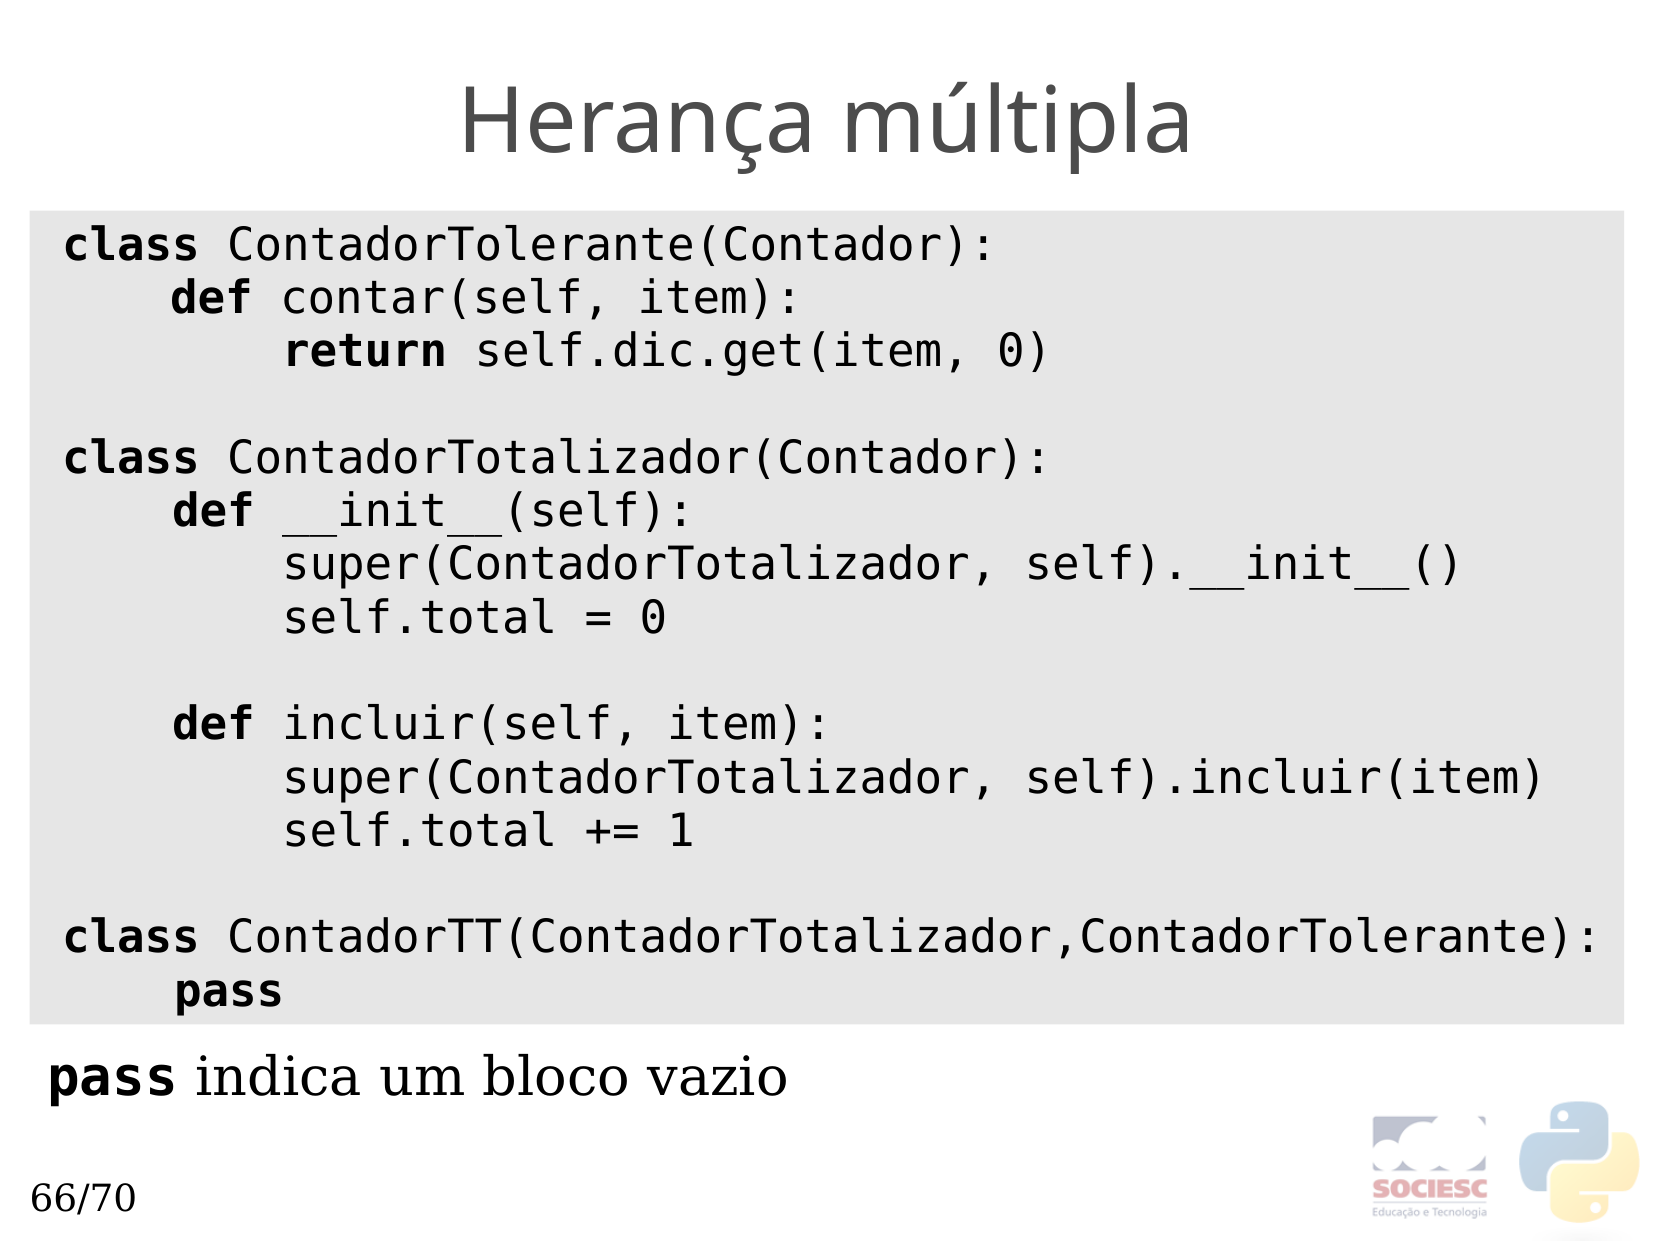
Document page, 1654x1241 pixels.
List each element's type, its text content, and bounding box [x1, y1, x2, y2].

picture [1340, 1084, 1654, 1241]
text_box class ContadorTolerante(Contador): def contar(self, item): return self.dic.get(item, 0) class ContadorTotalizador(Contador): def __init__(self): super(ContadorTotalizador, self).__init__() self.total = 0 def incluir(self, item): super(ContadorTotalizador, self).incluir(item) self.total += 1 class ContadorTT(ContadorTotalizador,ContadorTolerante): pass [29, 210, 1625, 1025]
title Herança múltipla [82, 13, 1571, 210]
list pass indica um bloco vazio [29, 1045, 1034, 1141]
